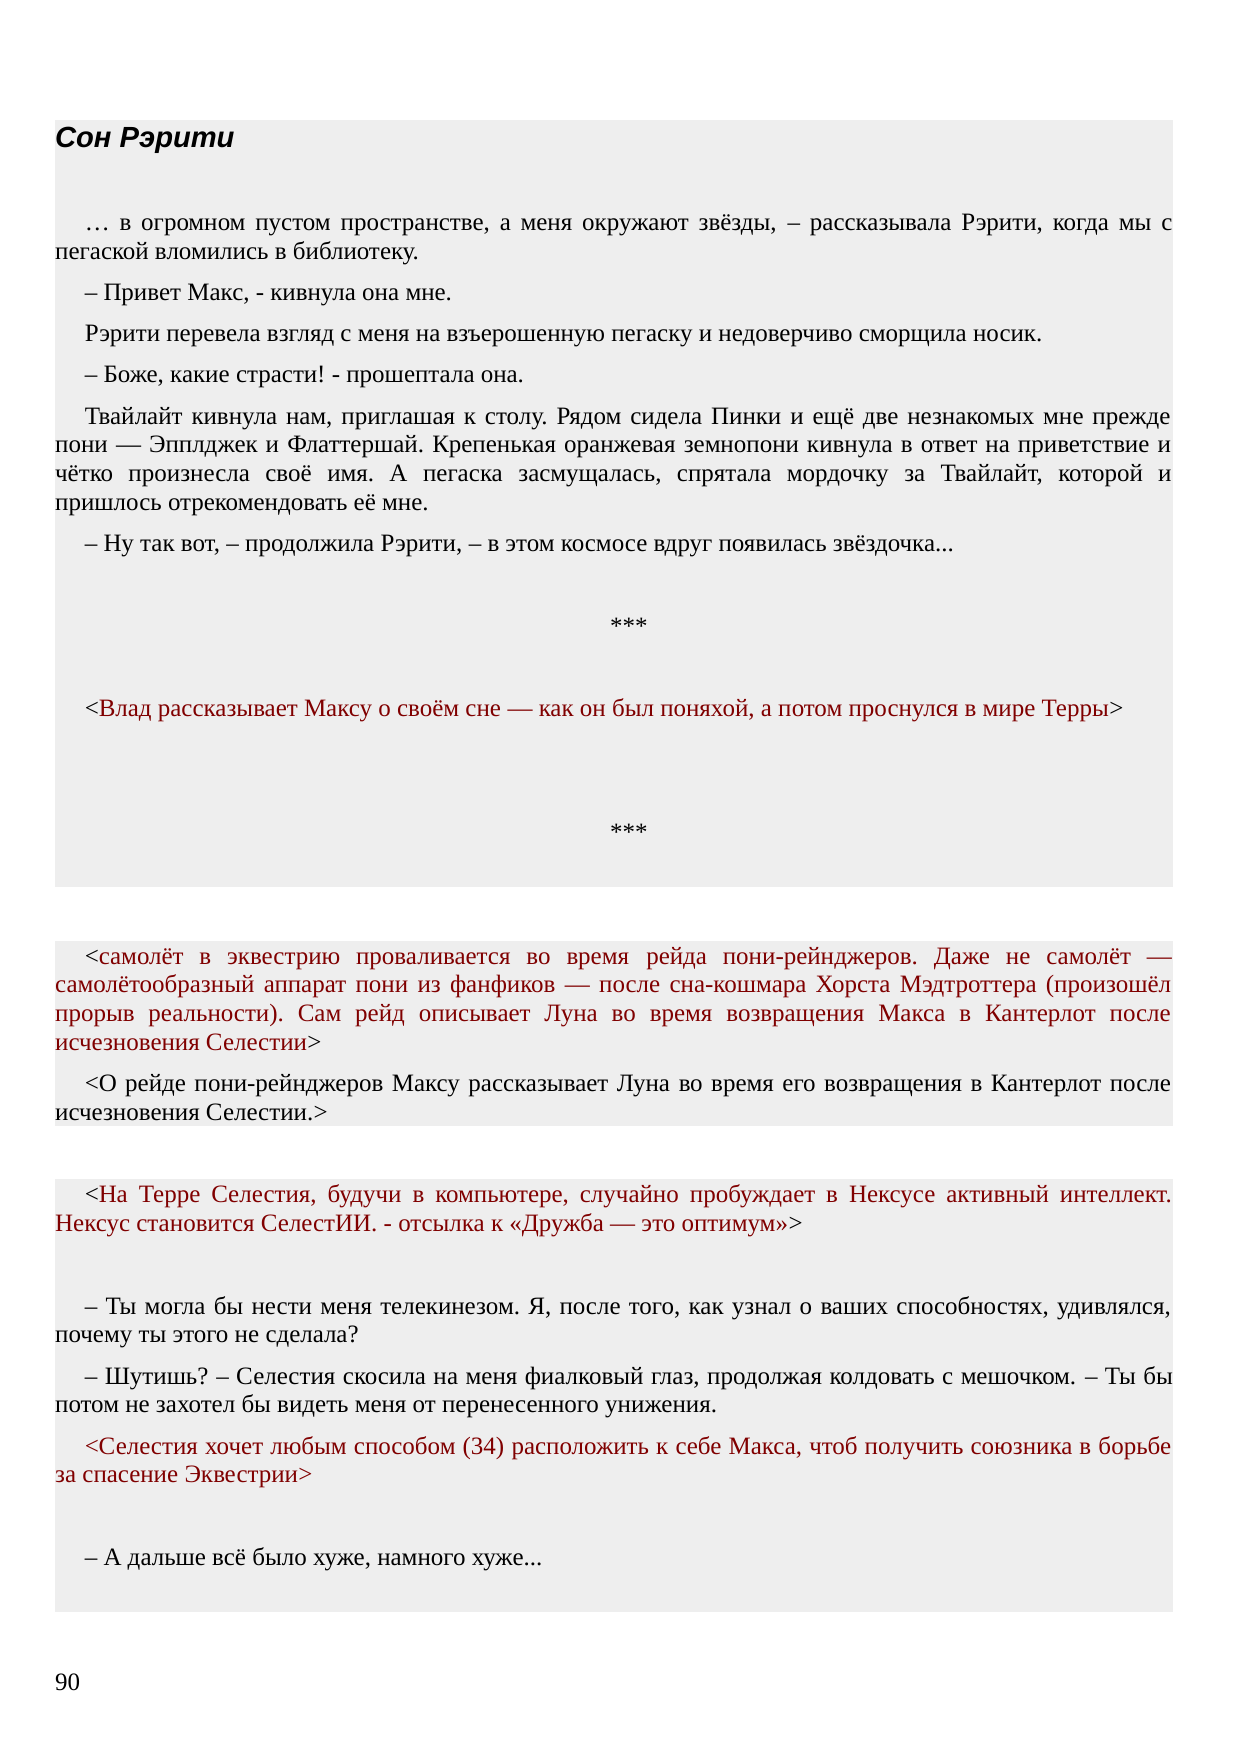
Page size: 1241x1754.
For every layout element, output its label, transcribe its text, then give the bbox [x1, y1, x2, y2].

text – Ты могла бы нести меня телекинезом. Я, после того, как узнал о ваших способностях, удивлялся, почему ты этого не сделала? [55, 1291, 1173, 1348]
text <Селестия хочет любым способом (34) расположить к себе Макса, чтоб получить союзника в борьбе за спасение Эквестрии> [55, 1431, 1173, 1488]
text *** [55, 611, 1173, 639]
text Рэрити перевела взгляд с меня на взъерошенную пегаску и недоверчиво сморщила носик. [55, 318, 1173, 347]
text – Боже, какие страсти! - прошептала она. [55, 359, 1173, 388]
text … в огромном пустом пространстве, а меня окружают звёзды, – рассказывала Рэрити, когда мы с пегаской вломились в библиотеку. [55, 207, 1173, 264]
text – А дальше всё было хуже, намного хуже... [55, 1542, 1173, 1571]
text – Ну так вот, – продолжила Рэрити, – в этом космосе вдруг появилась звёздочка... [55, 528, 1173, 557]
text – Привет Макс, - кивнула она мне. [55, 277, 1173, 306]
text <самолёт в эквестрию проваливается во время рейда пони-рейнджеров. Даже не самолёт — самолётообразный аппарат пони из фанфиков — после сна-кошмара Хорста Мэдтроттера (произошёл прорыв реальности). Сам рейд описывает Луна во время возвращения Макса в Кантерлот после исчезновения Селестии> [55, 941, 1173, 1056]
text *** [55, 817, 1173, 846]
text <Влад рассказывает Максу о своём сне — как он был поняхой, а потом проснулся в мире Терры> [55, 693, 1173, 722]
text – Шутишь? – Селестия скосила на меня фиалковый глаз, продолжая колдовать с мешочком. – Ты бы потом не захотел бы видеть меня от перенесенного унижения. [55, 1361, 1173, 1418]
text Твайлайт кивнула нам, приглашая к столу. Рядом сидела Пинки и ещё две незнакомых мне прежде пони — Эпплджек и Флаттершай. Крепенькая оранжевая земнопони кивнула в ответ на приветствие и чётко произнесла своё имя. А пегаска засмущалась, спрятала мордочку за Твайлайт, которой и пришлось отрекомендовать её мне. [55, 401, 1173, 516]
subtitle Сон Рэрити [55, 120, 1173, 153]
text <На Терре Селестия, будучи в компьютере, случайно пробуждает в Нексусе активный интеллект. Нексус становится СелестИИ. - отсылка к «Дружба — это оптимум»> [55, 1179, 1173, 1237]
text <О рейде пони-рейнджеров Максу рассказывает Луна во время его возвращения в Кантерлот после исчезновения Селестии.> [55, 1068, 1173, 1126]
